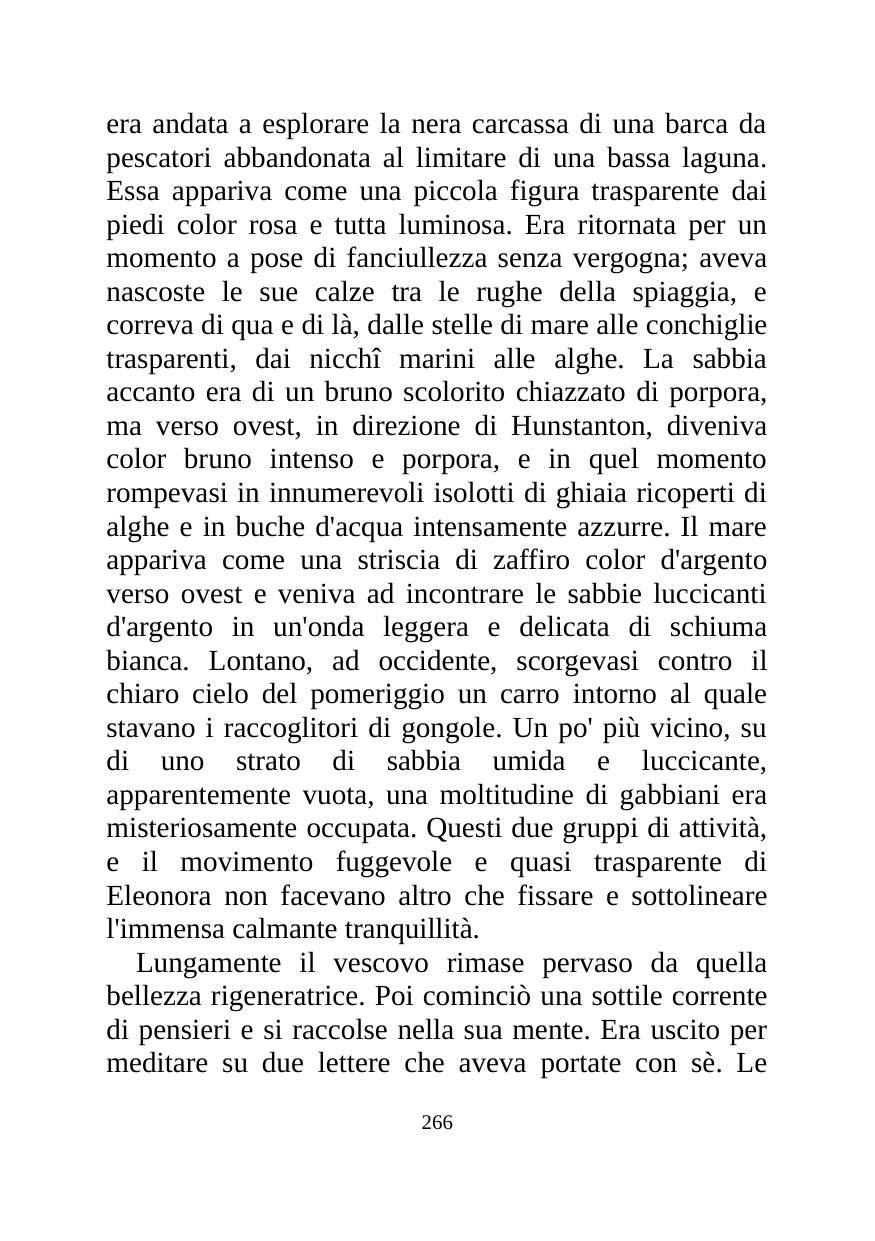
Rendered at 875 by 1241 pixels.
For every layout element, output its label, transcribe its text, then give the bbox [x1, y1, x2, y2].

text era andata a esplorare la nera carcassa di una barca da pescatori abbandonata al limitare di una bassa laguna. Essa appariva come una piccola figura trasparente dai piedi color rosa e tutta luminosa. Era ritornata per un momento a pose di fanciullezza senza vergogna; aveva nascoste le sue calze tra le rughe della spiaggia, e correva di qua e di là, dalle stelle di mare alle conchiglie trasparenti, dai nicchî marini alle alghe. La sabbia accanto era di un bruno scolorito chiazzato di porpora, ma verso ovest, in direzione di Hunstanton, diveniva color bruno intenso e porpora, e in quel momento rompevasi in innumerevoli isolotti di ghiaia ricoperti di alghe e in buche d'acqua intensamente azzurre. Il mare appariva come una striscia di zaffiro color d'argento verso ovest e veniva ad incontrare le sabbie luccicanti d'argento in un'onda leggera e delicata di schiuma bianca. Lontano, ad occidente, scorgevasi contro il chiaro cielo del pomeriggio un carro intorno al quale stavano i raccoglitori di gongole. Un po' più vicino, su di uno strato di sabbia umida e luccicante, apparentemente vuota, una moltitudine di gabbiani era misteriosamente occupata. Questi due gruppi di attività, e il movimento fuggevole e quasi trasparente di Eleonora non facevano altro che fissare e sottolineare l'immensa calmante tranquillità. [106, 106, 768, 945]
text Lungamente il vescovo rimase pervaso da quella bellezza rigeneratrice. Poi cominciò una sottile corrente di pensieri e si raccolse nella sua mente. Era uscito per meditare su due lettere che aveva portate con sè. Le [106, 945, 768, 1079]
